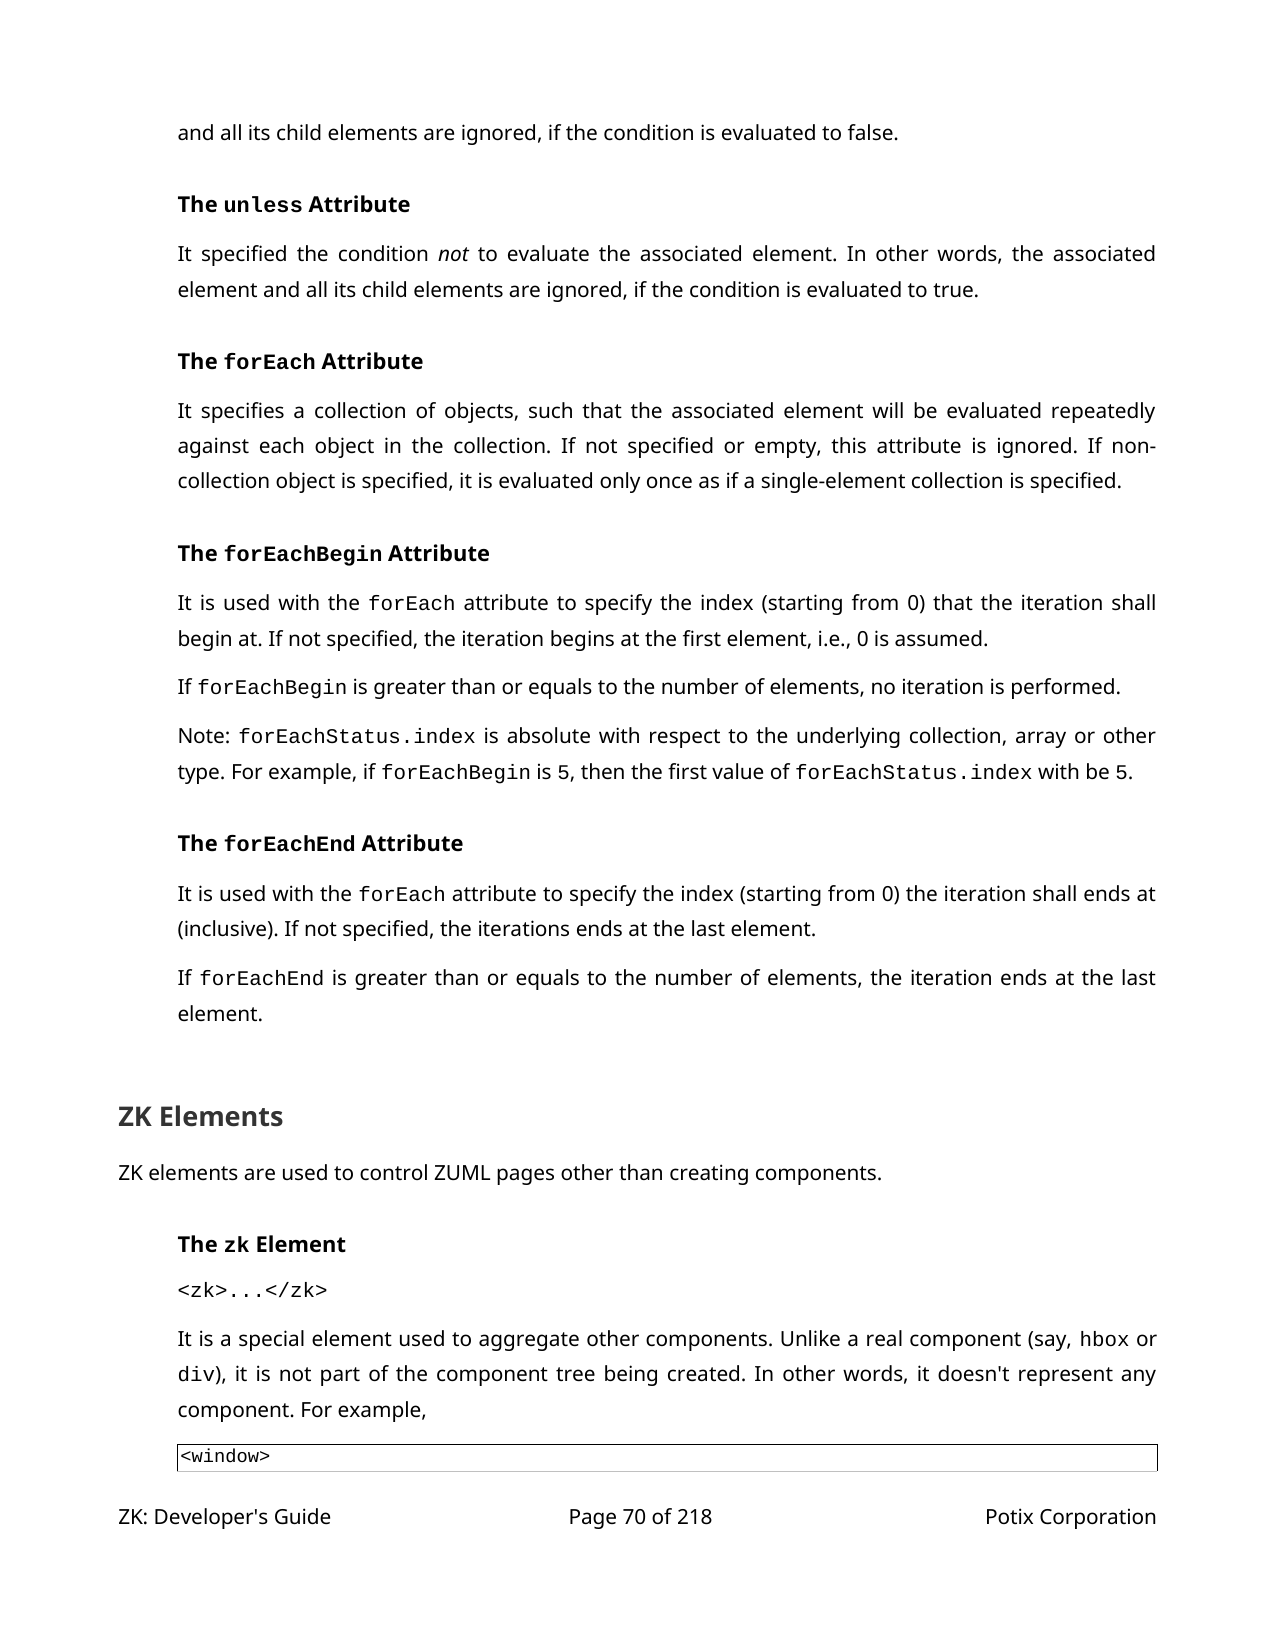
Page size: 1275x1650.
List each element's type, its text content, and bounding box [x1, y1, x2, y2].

subtitle The forEach Attribute [177, 346, 1157, 376]
text and all its child elements are ignored, if the condition is evaluated to false. [177, 118, 1157, 146]
text If forEachEnd is greater than or equals to the number of elements, the iteration ends at the last element. [177, 963, 1157, 1027]
text If forEachBegin is greater than or equals to the number of elements, no iteration is performed. [177, 672, 1157, 701]
subtitle The forEachBegin Attribute [177, 537, 1157, 567]
text ZK elements are used to control ZUML pages other than creating components. [118, 1158, 1157, 1187]
text <window> [178, 1445, 1157, 1471]
text It specified the condition not to evaluate the associated element. In other words, the associated element and all its child elements are ignored, if the condition is evaluated to true. [177, 239, 1157, 303]
subtitle The zk Element [177, 1229, 1157, 1259]
subtitle The unless Attribute [177, 189, 1157, 219]
text It specifies a collection of objects, such that the associated element will be evaluated repeatedly against each object in the collection. If not specified or empty, this attribute is ignored. If non-collection object is specified, it is evaluated only once as if a single-element collection is specified. [177, 396, 1157, 495]
subtitle ZK Elements [118, 1098, 1157, 1135]
subtitle The forEachEnd Attribute [177, 828, 1157, 858]
text It is a special element used to aggregate other components. Unlike a real component (say, hbox or div), it is not part of the component tree being created. In other words, it doesn't represent any component. For example, [177, 1324, 1157, 1423]
text It is used with the forEach attribute to specify the index (starting from 0) the iteration shall ends at (inclusive). If not specified, the iterations ends at the last element. [177, 879, 1157, 943]
text Note: forEachStatus.index is absolute with respect to the underlying collection, array or other type. For example, if forEachBegin is 5, then the first value of forEachStatus.index with be 5. [177, 722, 1157, 786]
text <zk>...</zk> [177, 1280, 1157, 1303]
text It is used with the forEach attribute to specify the index (starting from 0) that the iteration shall begin at. If not specified, the iteration begins at the first element, i.e., 0 is assumed. [177, 588, 1157, 652]
